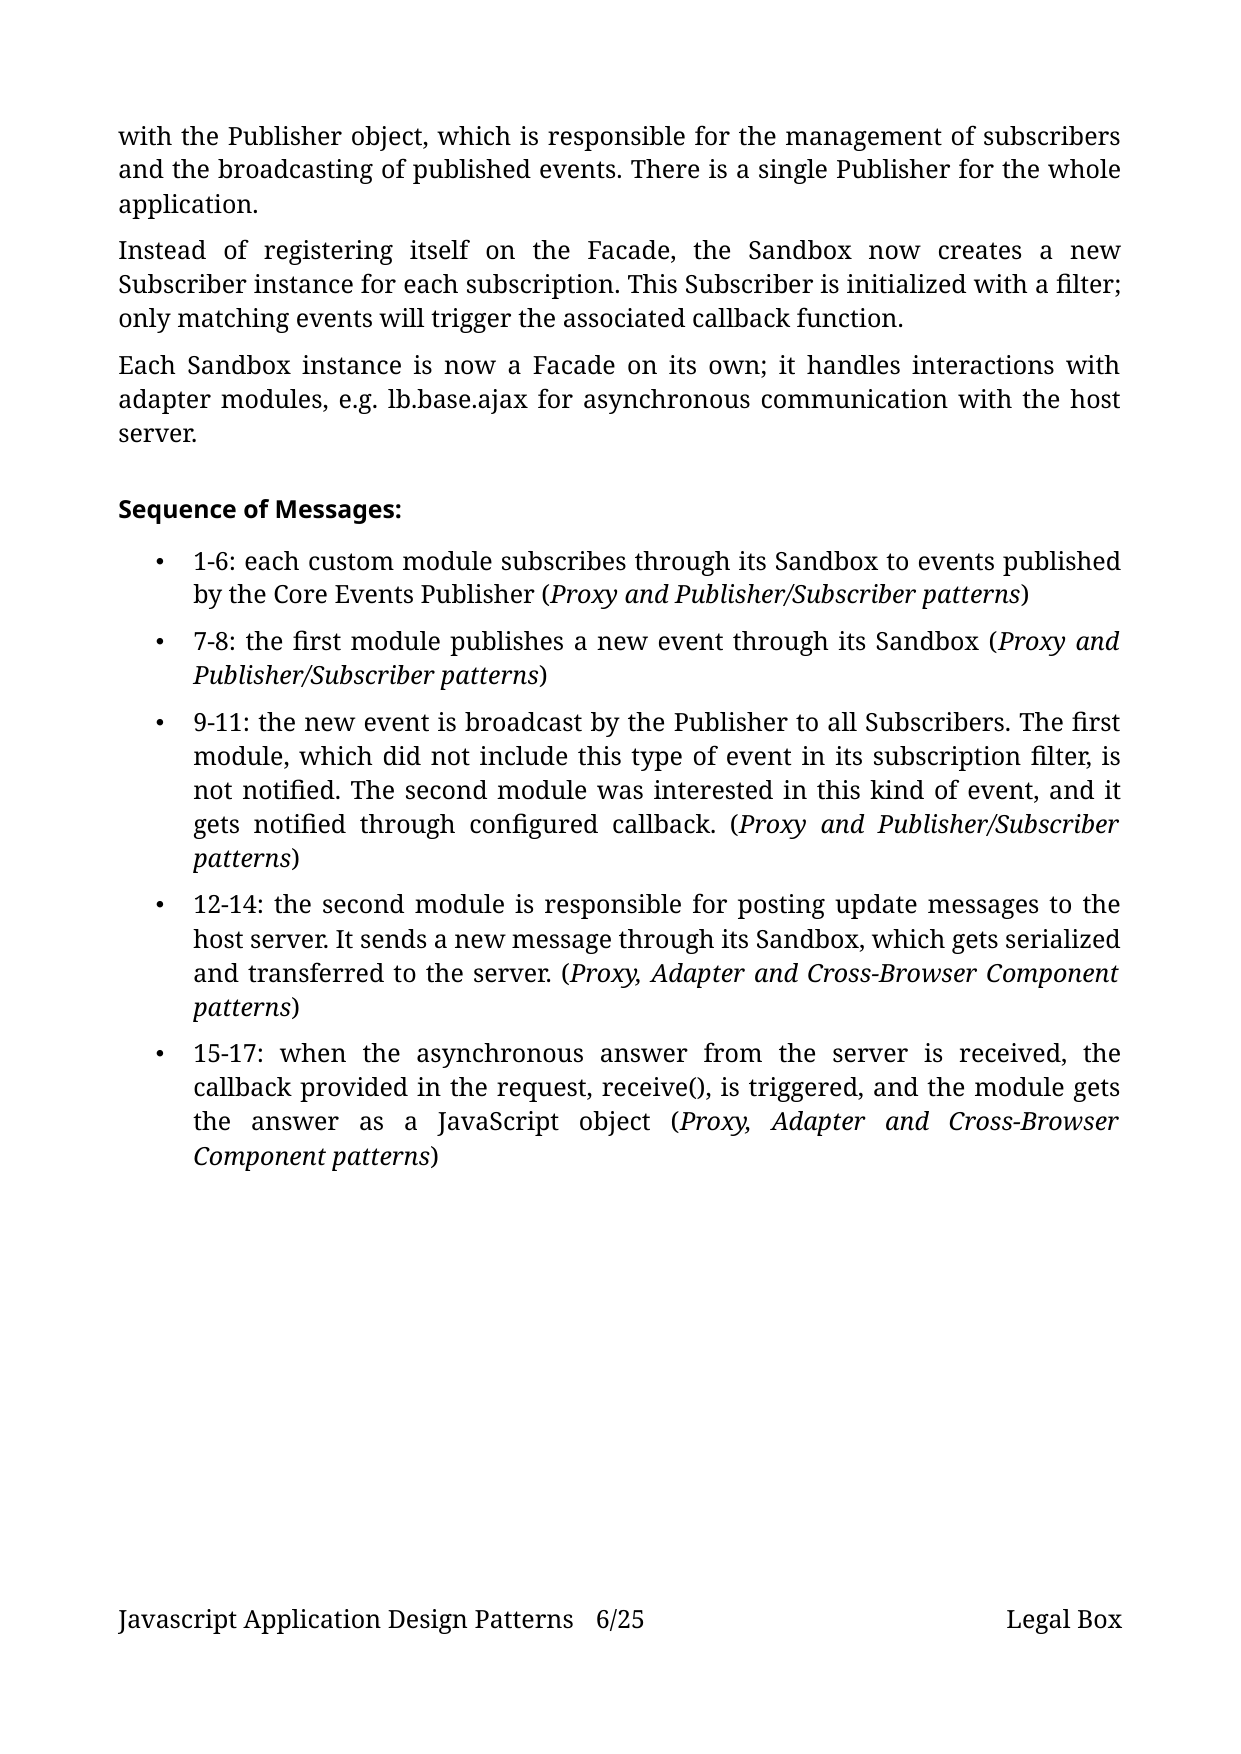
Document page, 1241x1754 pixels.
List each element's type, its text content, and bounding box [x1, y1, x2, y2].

list 1-6: each custom module subscribes through its Sandbox to events published by the Core Events Publisher (Proxy and Publisher/Subscriber patterns) [156, 543, 1122, 611]
list 7-8: the first module publishes a new event through its Sandbox (Proxy and Publisher/Subscriber patterns) [156, 624, 1122, 692]
subtitle Sequence of Messages: [118, 492, 1122, 525]
list 15-17: when the asynchronous answer from the server is received, the callback provided in the request, receive(), is triggered, and the module gets the answer as a JavaScript object (Proxy, Adapter and Cross-Browser Component patterns) [156, 1036, 1122, 1172]
text Instead of registering itself on the Facade, the Sandbox now creates a new Subscriber instance for each subscription. This Subscriber is initialized with a filter; only matching events will trigger the associated callback function. [118, 233, 1122, 335]
list 9-11: the new event is broadcast by the Publisher to all Subscribers. The first module, which did not include this type of event in its subscription filter, is not notified. The second module was interested in this kind of event, and it gets notified through configured callback. (Proxy and Publisher/Subscriber patterns) [156, 704, 1122, 875]
list 12-14: the second module is responsible for posting update messages to the host server. It sends a new message through its Sandbox, which gets serialized and transferred to the server. (Proxy, Adapter and Cross-Browser Component patterns) [156, 887, 1122, 1023]
text with the Publisher object, which is responsible for the management of subscribers and the broadcasting of published events. There is a single Publisher for the whole application. [118, 118, 1122, 220]
text Each Sandbox instance is now a Facade on its own; it handles interactions with adapter modules, e.g. lb.base.ajax for asynchronous communication with the host server. [118, 347, 1122, 450]
